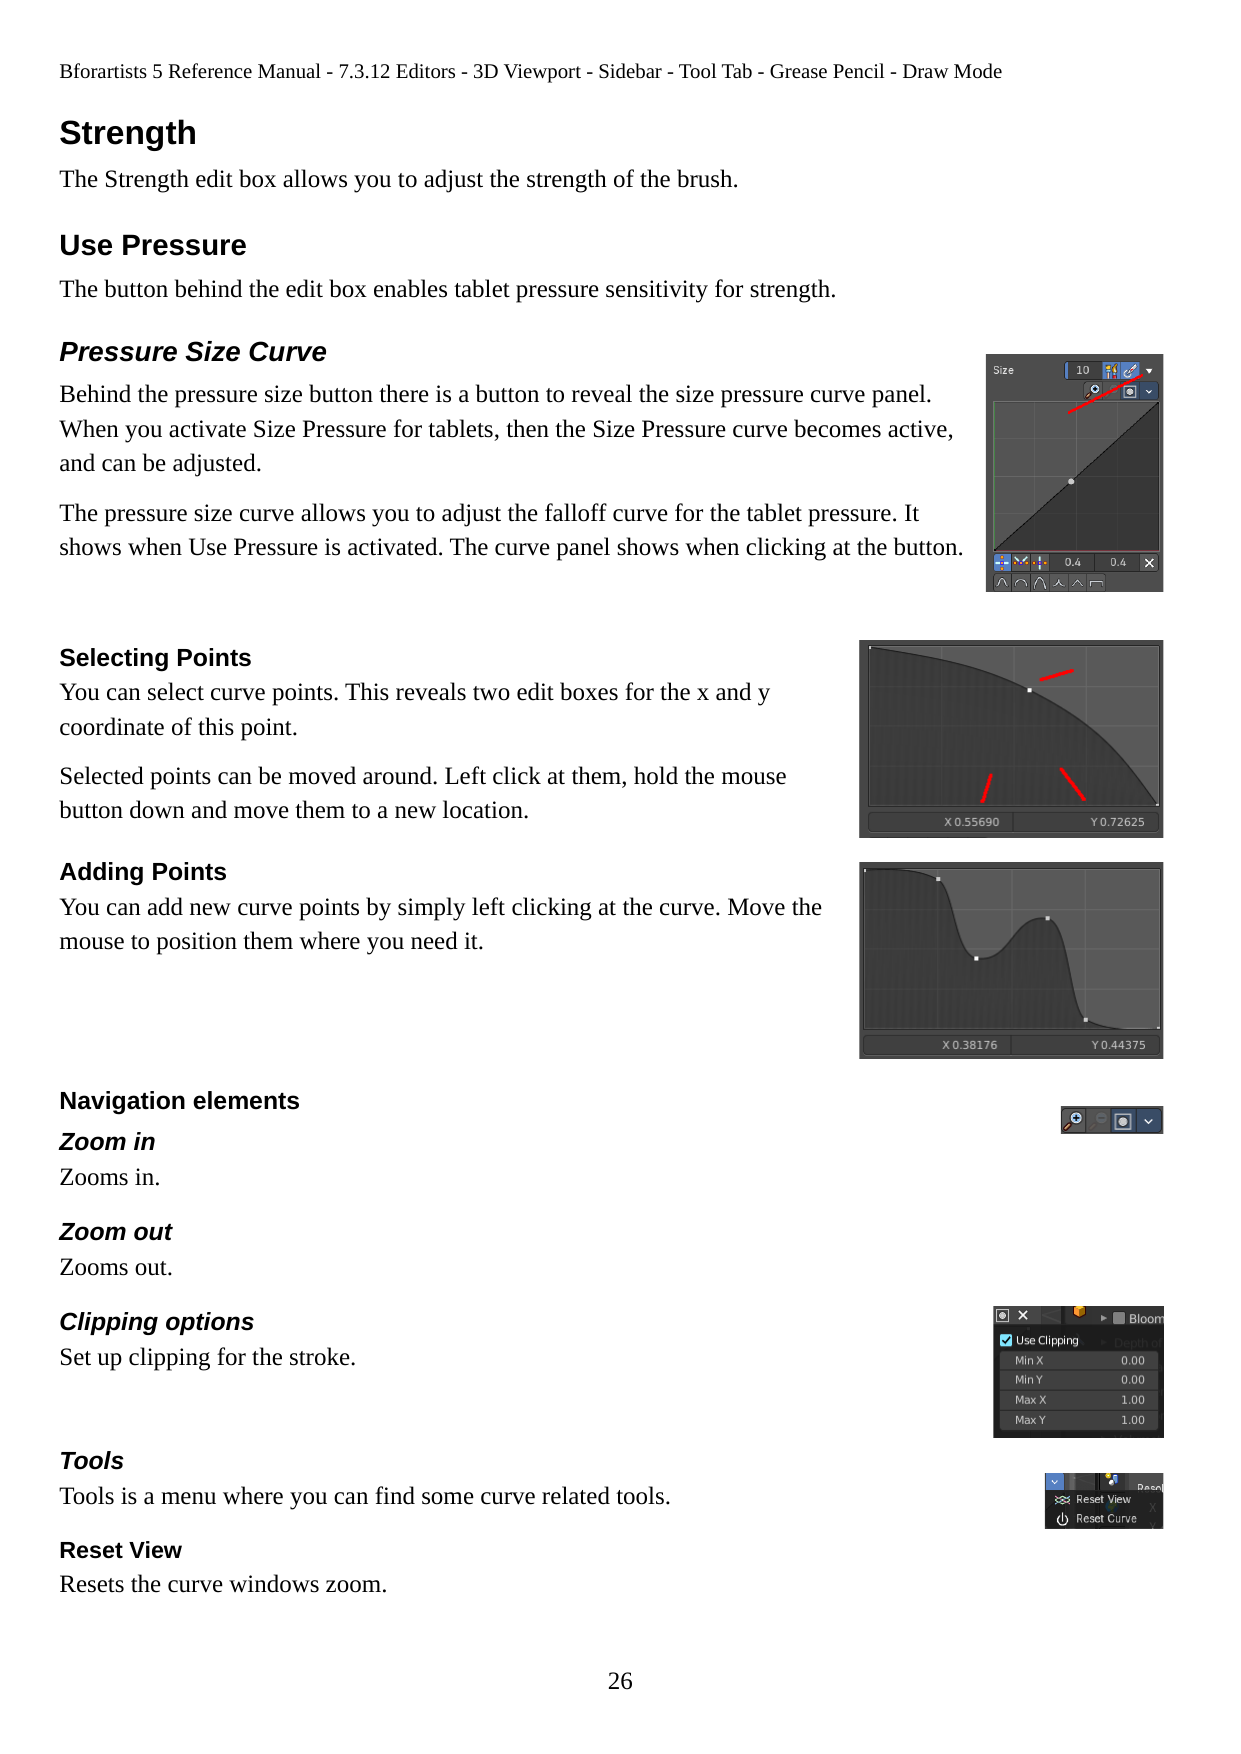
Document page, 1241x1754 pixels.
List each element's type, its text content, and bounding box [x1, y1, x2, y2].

text You can select curve points. This reveals two edit boxes for the x and y coordinate of this point. [59, 677, 859, 741]
subtitle Reset View [59, 1537, 1181, 1563]
subtitle [1164, 1307, 1181, 1336]
subtitle Navigation elements [59, 1086, 1181, 1114]
text The button behind the edit box enables tablet pressure sensitivity for strength. [59, 274, 1181, 302]
subtitle Tools [59, 1446, 1181, 1475]
subtitle Zoom in [59, 1127, 1181, 1156]
picture [985, 354, 1164, 592]
text Zooms out. [59, 1252, 1181, 1281]
subtitle Adding Points [59, 857, 1181, 886]
text The Strength edit box allows you to adjust the strength of the brush. [59, 164, 1181, 192]
picture [1060, 1106, 1164, 1134]
subtitle Strength [59, 113, 1181, 151]
subtitle Pressure Size Curve [59, 335, 1181, 367]
subtitle [1164, 643, 1181, 671]
picture [859, 862, 1164, 1059]
text Tools is a menu where you can find some curve related tools. [59, 1481, 1044, 1510]
subtitle Clipping options [59, 1307, 993, 1336]
text You can add new curve points by simply left clicking at the curve. Move the mouse to position them where you need it. [59, 892, 859, 955]
text Behind the pressure size button there is a button to reveal the size pressure curve panel. When you activate Size Pressure for tablets, then the Size Pressure curve becomes active, and can be adjusted. [59, 379, 985, 477]
picture [993, 1306, 1164, 1438]
text Selected points can be moved around. Left click at them, hold the mouse button down and move them to a new location. [59, 761, 859, 824]
text Set up clipping for the stroke. [59, 1342, 993, 1371]
subtitle Zoom out [59, 1217, 1181, 1246]
text The pressure size curve allows you to adjust the falloff curve for the tablet pressure. It shows when Use Pressure is activated. The curve panel shows when clicking at the button. [59, 498, 985, 561]
picture [1044, 1473, 1164, 1529]
text Resets the curve windows zoom. [59, 1569, 1181, 1598]
subtitle Use Pressure [59, 227, 1181, 261]
text Zooms in. [59, 1162, 1181, 1191]
subtitle Selecting Points [59, 643, 859, 671]
picture [859, 640, 1164, 838]
